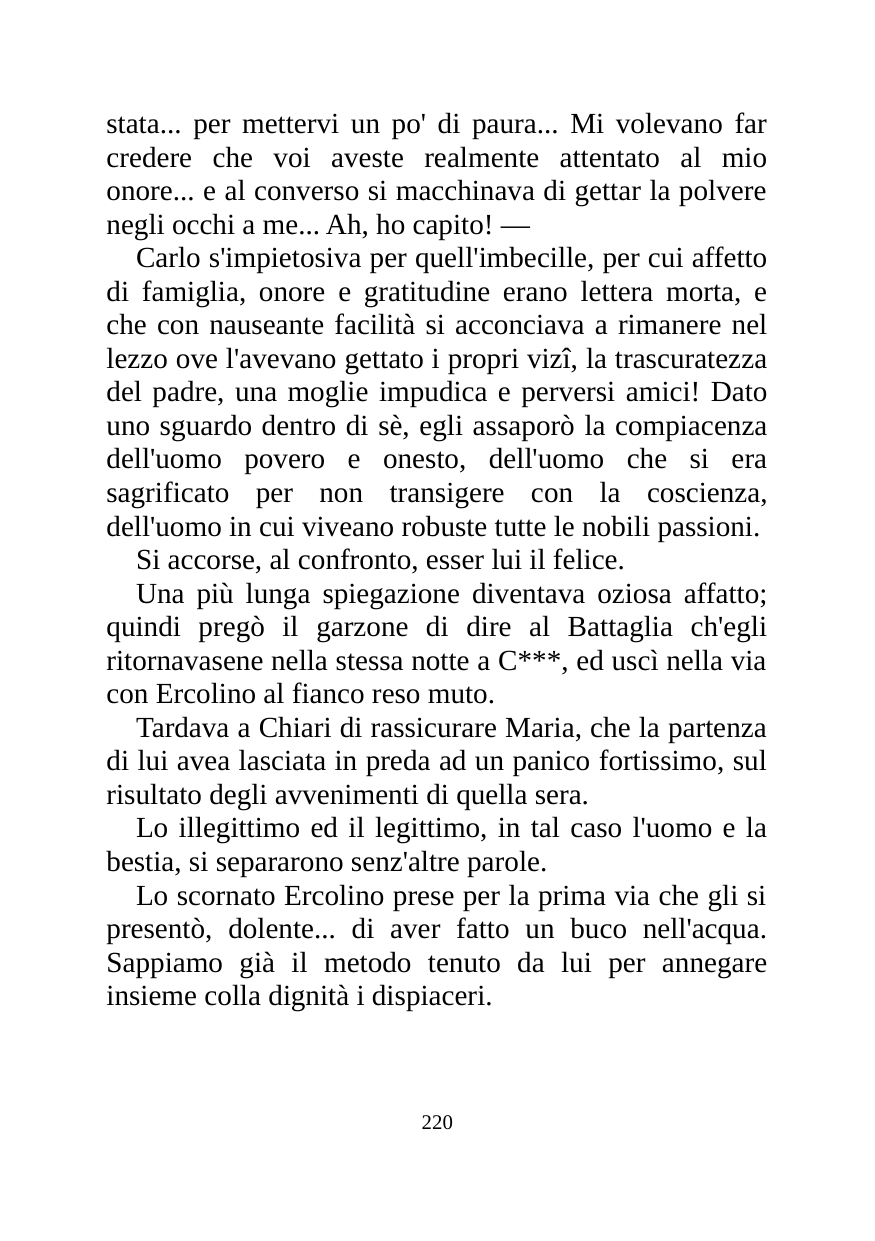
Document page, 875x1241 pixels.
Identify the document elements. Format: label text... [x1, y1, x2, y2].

text Una più lunga spiegazione diventava oziosa affatto; quindi pregò il garzone di dire al Battaglia ch'egli ritornavasene nella stessa notte a C***, ed uscì nella via con Ercolino al fianco reso muto. [106, 576, 768, 710]
text Tardava a Chiari di rassicurare Maria, che la partenza di lui avea lasciata in preda ad un panico fortissimo, sul risultato degli avvenimenti di quella sera. [106, 710, 768, 811]
text stata... per mettervi un po' di paura... Mi volevano far credere che voi aveste realmente attentato al mio onore... e al converso si macchinava di gettar la polvere negli occhi a me... Ah, ho capito! — [106, 106, 768, 240]
text Lo scornato Ercolino prese per la prima via che gli si presentò, dolente... di aver fatto un buco nell'acqua. Sappiamo già il metodo tenuto da lui per annegare insieme colla dignità i dispiaceri. [106, 878, 768, 1012]
text Carlo s'impietosiva per quell'imbecille, per cui affetto di famiglia, onore e gratitudine erano lettera morta, e che con nauseante facilità si acconciava a rimanere nel lezzo ove l'avevano gettato i propri vizî, la trascuratezza del padre, una moglie impudica e perversi amici! Dato uno sguardo dentro di sè, egli assaporò la compiacenza dell'uomo povero e onesto, dell'uomo che si era sagrificato per non transigere con la coscienza, dell'uomo in cui viveano robuste tutte le nobili passioni. [106, 240, 768, 542]
text Si accorse, al confronto, esser lui il felice. [106, 542, 768, 576]
text Lo illegittimo ed il legittimo, in tal caso l'uomo e la bestia, si separarono senz'altre parole. [106, 811, 768, 878]
